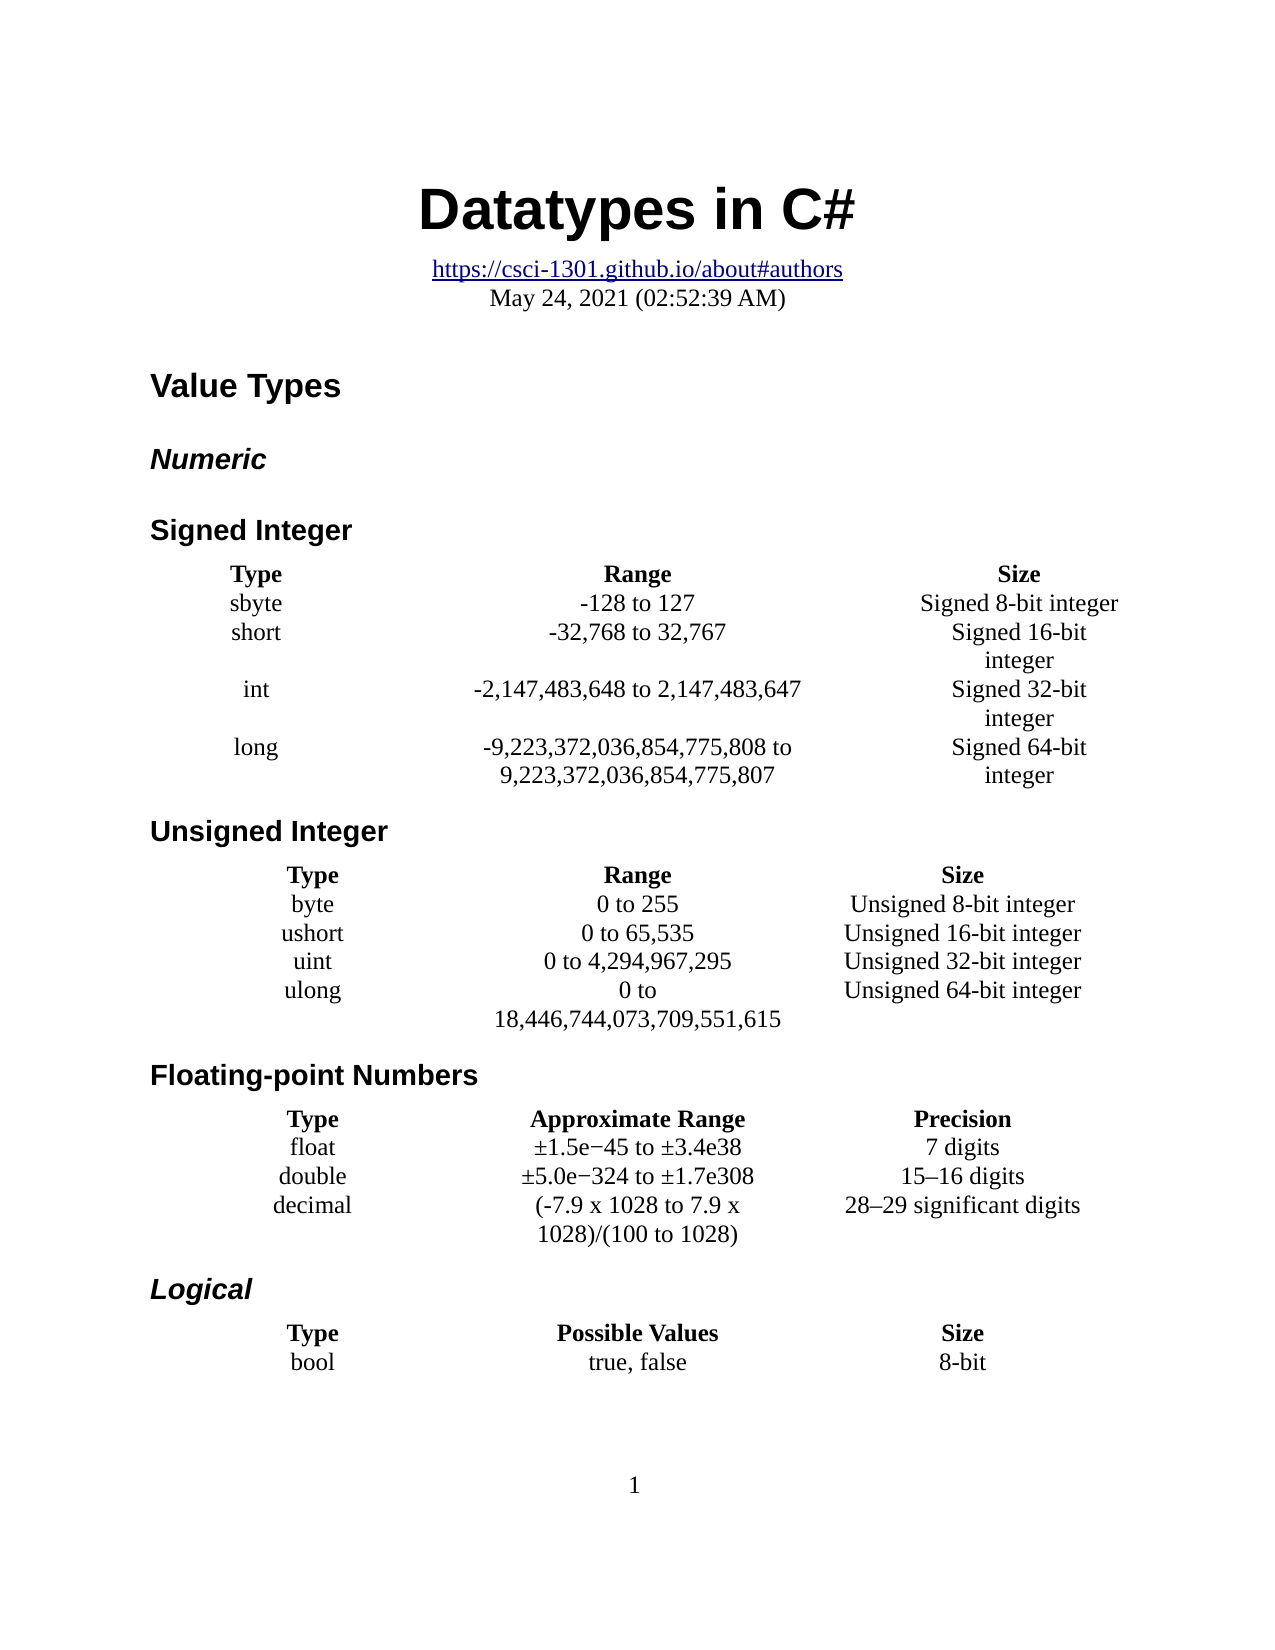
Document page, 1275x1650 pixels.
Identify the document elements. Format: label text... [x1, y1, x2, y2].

table_header Size [800, 860, 1125, 889]
table_cell ±1.5e−45 to ±3.4e38 [475, 1133, 800, 1161]
table_cell -128 to 127 [362, 588, 913, 617]
title Datatypes in C# [150, 175, 1125, 242]
table_cell -9,223,372,036,854,775,808 to 9,223,372,036,854,775,807 [362, 732, 913, 789]
subtitle Unsigned Integer [150, 814, 1125, 848]
table_cell sbyte [150, 588, 362, 617]
table_cell Signed 64-bit integer [913, 732, 1125, 789]
table_header Possible Values [475, 1319, 800, 1347]
table_cell 0 to 65,535 [475, 918, 800, 946]
table_cell Signed 16-bit integer [913, 617, 1125, 674]
table_header Range [475, 860, 800, 889]
table_cell short [150, 617, 362, 674]
table_cell bool [150, 1347, 475, 1376]
table_cell Unsigned 8-bit integer [800, 889, 1125, 918]
table_cell 7 digits [800, 1133, 1125, 1161]
table_cell 15–16 digits [800, 1161, 1125, 1190]
table_header Precision [800, 1104, 1125, 1132]
table_cell true, false [475, 1347, 800, 1376]
table_cell Unsigned 16-bit integer [800, 918, 1125, 946]
table_cell ushort [150, 918, 475, 946]
subtitle Numeric [150, 442, 1125, 476]
table_cell 8-bit [800, 1347, 1125, 1376]
table_cell -2,147,483,648 to 2,147,483,647 [362, 674, 913, 732]
table_cell 0 to 4,294,967,295 [475, 946, 800, 975]
table_cell ±5.0e−324 to ±1.7e308 [475, 1161, 800, 1190]
table_cell byte [150, 889, 475, 918]
text May 24, 2021 (02:52:39 AM) [150, 283, 1125, 312]
table_header Type [150, 1319, 475, 1347]
table_header Range [362, 559, 913, 588]
table_header Approximate Range [475, 1104, 800, 1132]
table_cell long [150, 732, 362, 789]
table_cell Unsigned 32-bit integer [800, 946, 1125, 975]
table_cell float [150, 1133, 475, 1161]
table_header Type [150, 860, 475, 889]
table_cell int [150, 674, 362, 732]
table_header Size [800, 1319, 1125, 1347]
table_header Type [150, 1104, 475, 1132]
table_cell double [150, 1161, 475, 1190]
table_cell -32,768 to 32,767 [362, 617, 913, 674]
subtitle Floating-point Numbers [150, 1058, 1125, 1091]
table_cell uint [150, 946, 475, 975]
subtitle Logical [150, 1272, 1125, 1306]
table_cell 28–29 significant digits [800, 1190, 1125, 1247]
table_cell (-7.9 x 1028 to 7.9 x 1028)/(100 to 1028) [475, 1190, 800, 1247]
table_cell decimal [150, 1190, 475, 1247]
table_cell Unsigned 64-bit integer [800, 975, 1125, 1033]
subtitle Value Types [150, 366, 1125, 404]
table_cell Signed 32-bit integer [913, 674, 1125, 732]
text https://csci-1301.github.io/about#authors [150, 254, 1125, 283]
table_cell 0 to 255 [475, 889, 800, 918]
table_header Type [150, 559, 362, 588]
table_cell Signed 8-bit integer [913, 588, 1125, 617]
table_cell ulong [150, 975, 475, 1033]
table_header Size [913, 559, 1125, 588]
table_cell 0 to 18,446,744,073,709,551,615 [475, 975, 800, 1033]
subtitle Signed Integer [150, 513, 1125, 547]
